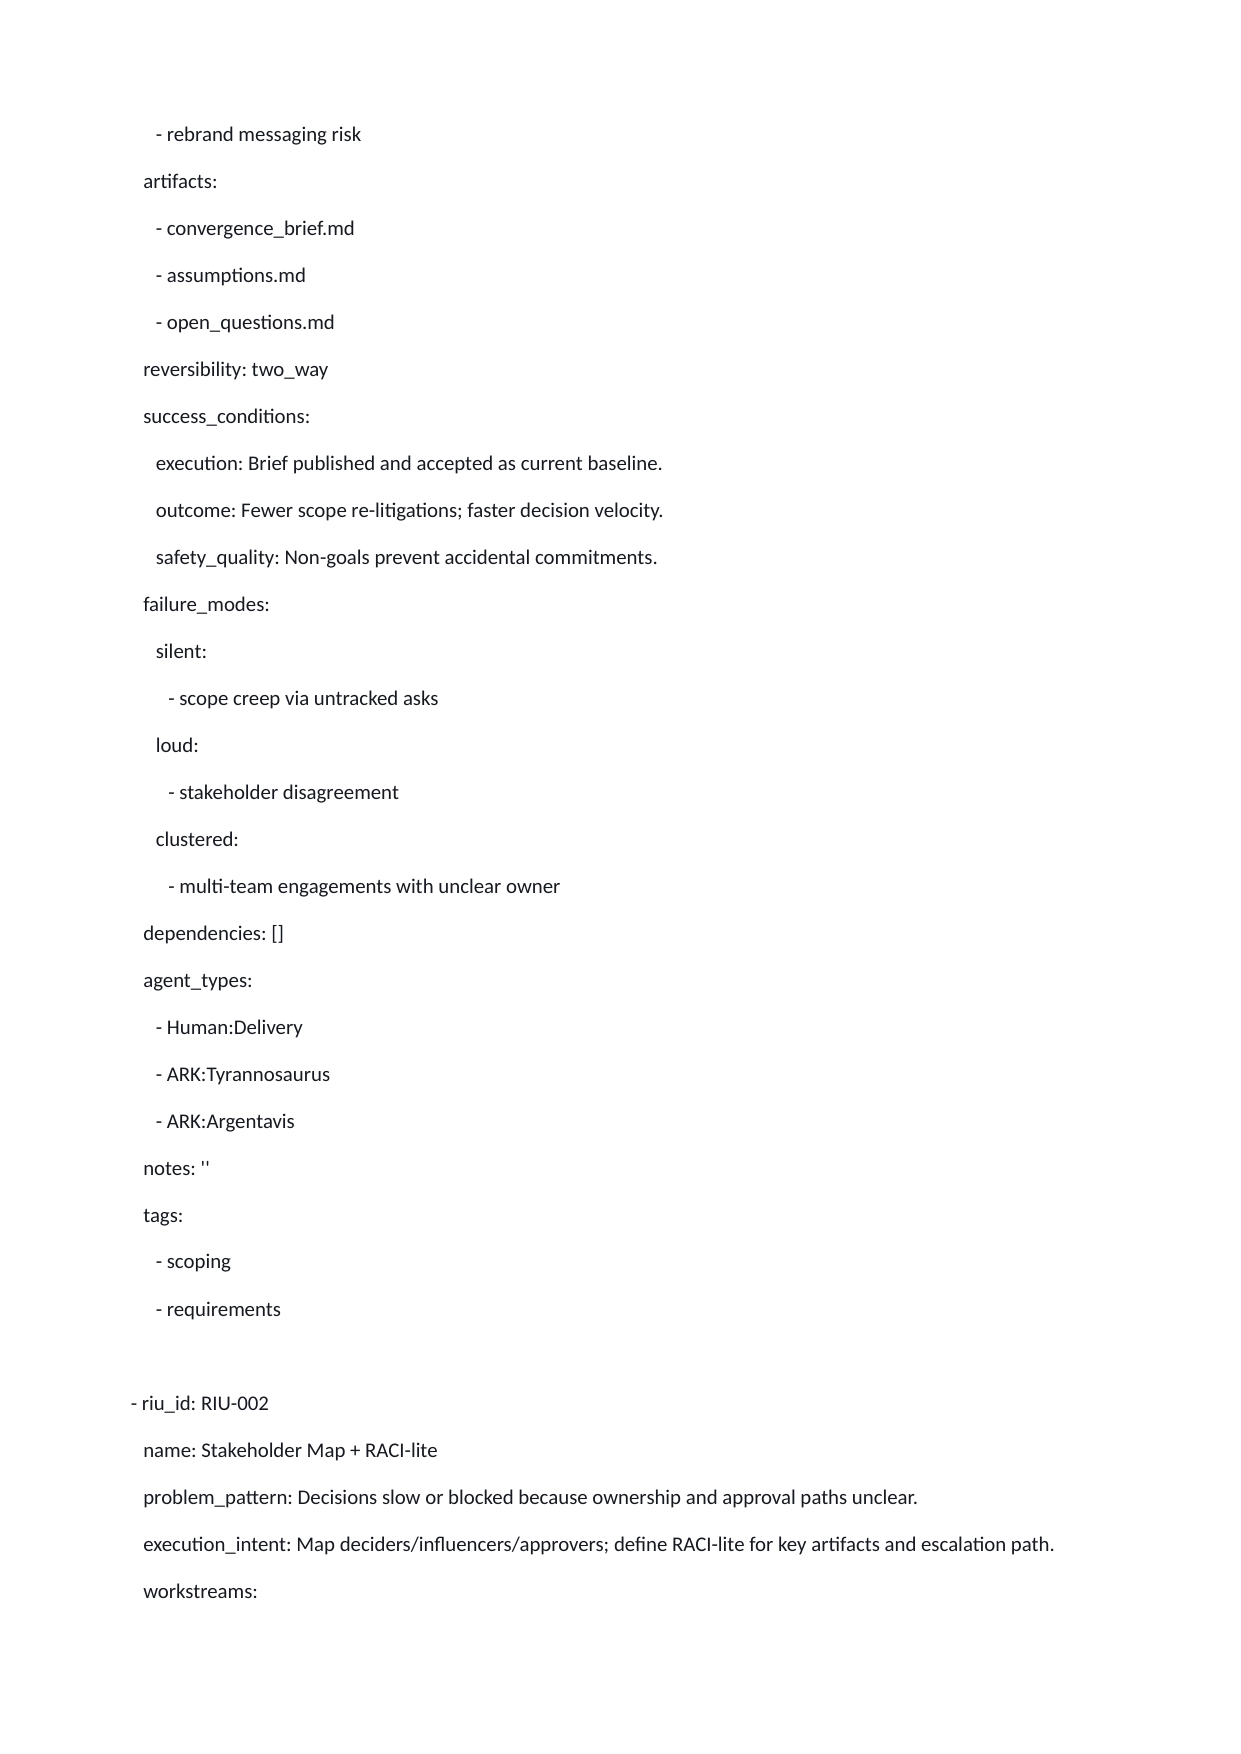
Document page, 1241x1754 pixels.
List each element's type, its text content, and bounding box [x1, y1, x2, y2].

text - Human:Delivery [118, 1011, 1122, 1039]
text success_conditions: [118, 400, 1122, 429]
text failure_modes: [118, 588, 1122, 617]
text - multi-team engagements with unclear owner [118, 870, 1122, 898]
text - rebrand messaging risk [118, 118, 1122, 147]
text - convergence_brief.md [118, 212, 1122, 241]
text - ARK:Tyrannosaurus [118, 1058, 1122, 1086]
text workstreams: [118, 1575, 1122, 1604]
text clustered: [118, 823, 1122, 852]
text dependencies: [] [118, 917, 1122, 946]
text - riu_id: RIU-002 [118, 1387, 1122, 1416]
text artifacts: [118, 165, 1122, 194]
text outcome: Fewer scope re-litigations; faster decision velocity. [118, 494, 1122, 523]
text - requirements [118, 1293, 1122, 1321]
text tags: [118, 1199, 1122, 1227]
text - open_questions.md [118, 306, 1122, 335]
text execution_intent: Map deciders/influencers/approvers; define RACI-lite for key artifacts and escalation path. [118, 1528, 1122, 1557]
text - ARK:Argentavis [118, 1105, 1122, 1133]
text execution: Brief published and accepted as current baseline. [118, 447, 1122, 476]
text agent_types: [118, 964, 1122, 992]
text - scope creep via untracked asks [118, 682, 1122, 711]
text - assumptions.md [118, 259, 1122, 288]
text safety_quality: Non-goals prevent accidental commitments. [118, 541, 1122, 570]
text notes: '' [118, 1152, 1122, 1180]
text reversibility: two_way [118, 353, 1122, 382]
text - stakeholder disagreement [118, 776, 1122, 804]
text problem_pattern: Decisions slow or blocked because ownership and approval paths unclear. [118, 1481, 1122, 1510]
text name: Stakeholder Map + RACI-lite [118, 1434, 1122, 1463]
text loud: [118, 729, 1122, 758]
text - scoping [118, 1246, 1122, 1274]
text silent: [118, 635, 1122, 664]
